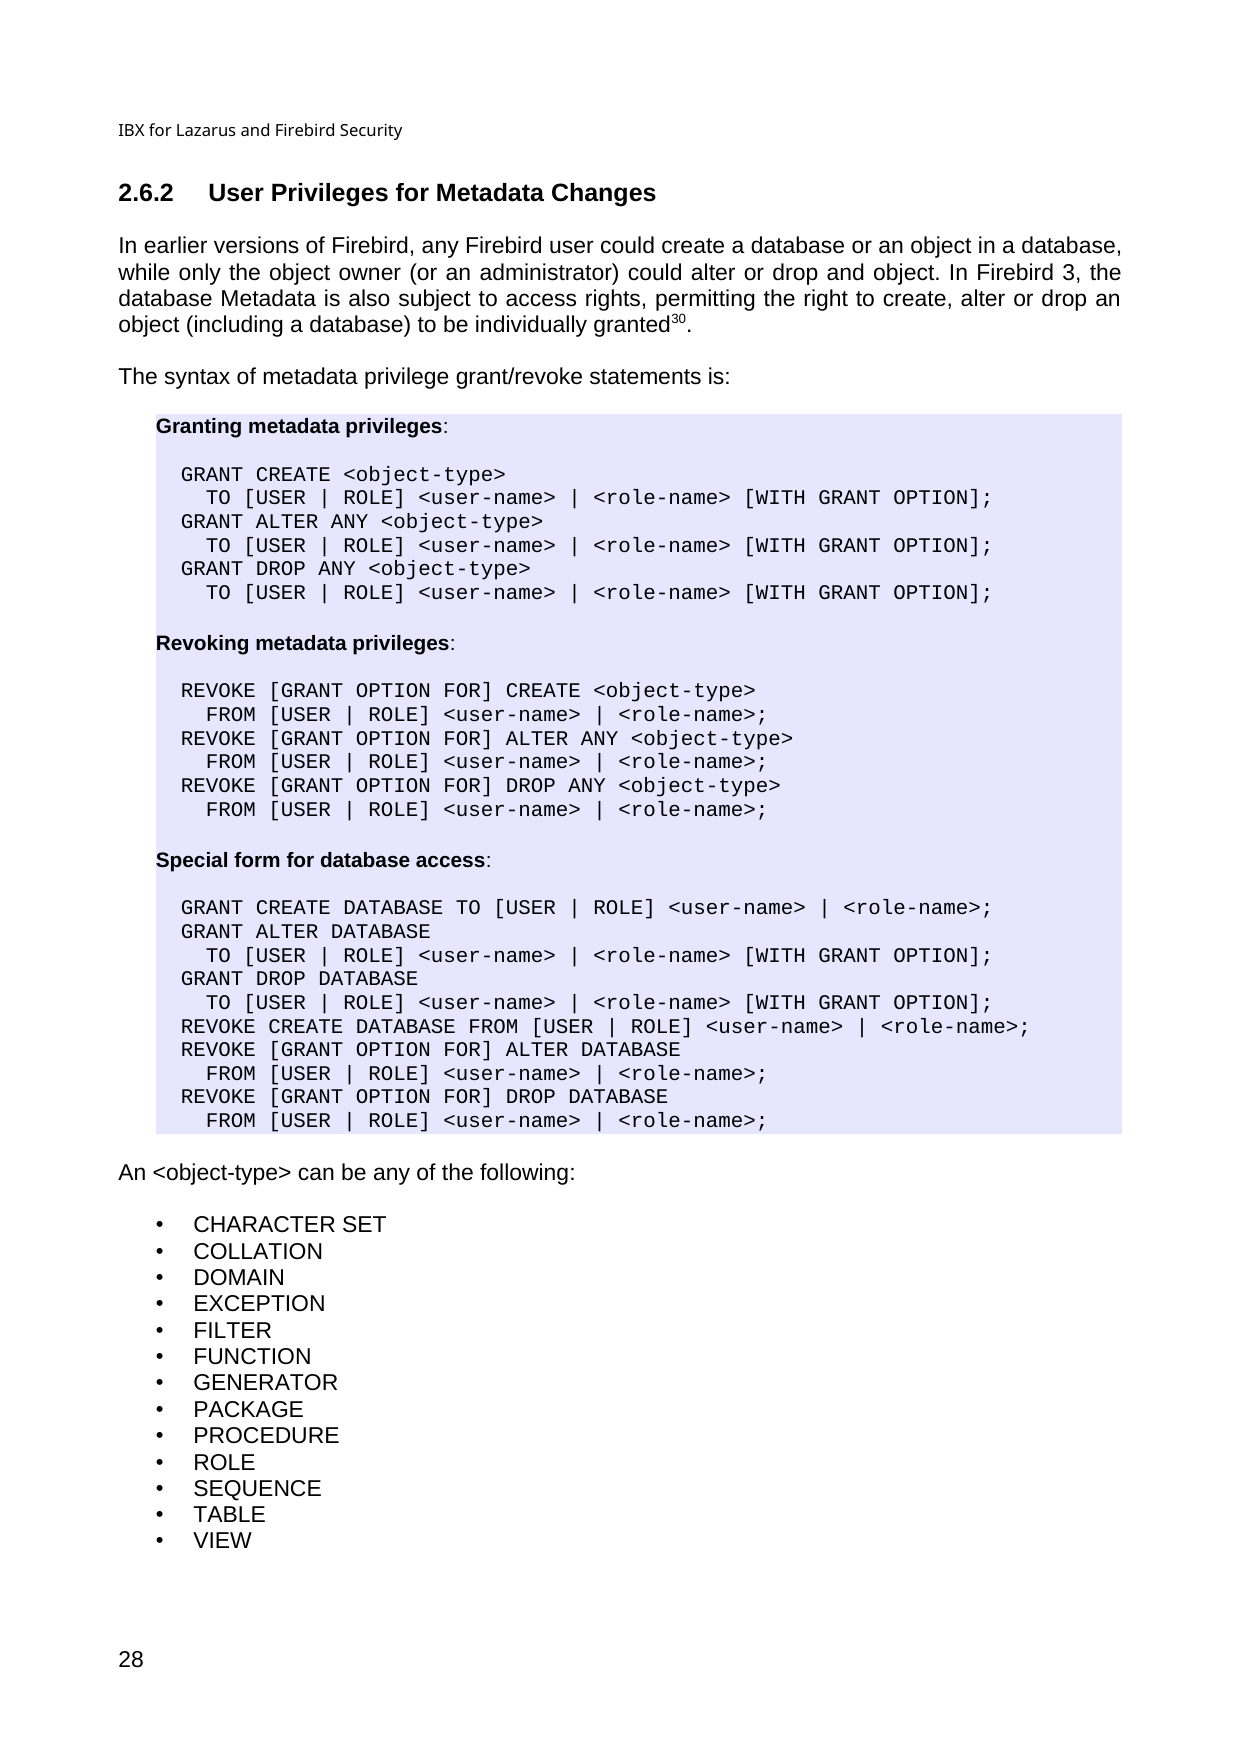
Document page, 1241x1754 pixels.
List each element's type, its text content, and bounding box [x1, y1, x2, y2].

text Granting metadata privileges: [156, 414, 1122, 438]
text REVOKE [GRANT OPTION FOR] DROP DATABASE [156, 1087, 1122, 1110]
text An <object-type> can be any of the following: [118, 1159, 1122, 1186]
text TO [USER | ROLE] <user-name> | <role-name> [WITH GRANT OPTION]; [156, 945, 1122, 968]
text GRANT ALTER ANY <object-type> [156, 511, 1122, 534]
text REVOKE [GRANT OPTION FOR] DROP ANY <object-type> [156, 775, 1122, 799]
list VIEW [156, 1527, 1122, 1554]
text FROM [USER | ROLE] <user-name> | <role-name>; [156, 1110, 1122, 1134]
list FUNCTION [156, 1343, 1122, 1369]
text REVOKE [GRANT OPTION FOR] ALTER DATABASE [156, 1039, 1122, 1063]
list COLLATION [156, 1238, 1122, 1264]
text The syntax of metadata privilege grant/revoke statements is: [118, 363, 1122, 389]
list ROLE [156, 1448, 1122, 1475]
text TO [USER | ROLE] <user-name> | <role-name> [WITH GRANT OPTION]; [156, 582, 1122, 606]
text REVOKE CREATE DATABASE FROM [USER | ROLE] <user-name> | <role-name>; [156, 1016, 1122, 1039]
text GRANT CREATE DATABASE TO [USER | ROLE] <user-name> | <role-name>; [156, 897, 1122, 921]
text Revoking metadata privileges: [156, 631, 1122, 655]
list EXCEPTION [156, 1290, 1122, 1317]
text Special form for database access: [156, 848, 1122, 872]
list PACKAGE [156, 1396, 1122, 1422]
text GRANT ALTER DATABASE [156, 921, 1122, 945]
list GENERATOR [156, 1369, 1122, 1396]
text FROM [USER | ROLE] <user-name> | <role-name>; [156, 704, 1122, 728]
subtitle User Privileges for Metadata Changes [118, 178, 1122, 207]
list PROCEDURE [156, 1422, 1122, 1448]
text REVOKE [GRANT OPTION FOR] ALTER ANY <object-type> [156, 728, 1122, 751]
text GRANT CREATE <object-type> [156, 464, 1122, 487]
text FROM [USER | ROLE] <user-name> | <role-name>; [156, 751, 1122, 775]
text TO [USER | ROLE] <user-name> | <role-name> [WITH GRANT OPTION]; [156, 534, 1122, 558]
list TABLE [156, 1501, 1122, 1527]
text FROM [USER | ROLE] <user-name> | <role-name>; [156, 799, 1122, 822]
text REVOKE [GRANT OPTION FOR] CREATE <object-type> [156, 681, 1122, 704]
text TO [USER | ROLE] <user-name> | <role-name> [WITH GRANT OPTION]; [156, 992, 1122, 1016]
text TO [USER | ROLE] <user-name> | <role-name> [WITH GRANT OPTION]; [156, 487, 1122, 511]
text GRANT DROP ANY <object-type> [156, 558, 1122, 582]
list SEQUENCE [156, 1475, 1122, 1501]
list FILTER [156, 1317, 1122, 1343]
list DOMAIN [156, 1264, 1122, 1290]
text FROM [USER | ROLE] <user-name> | <role-name>; [156, 1063, 1122, 1087]
text In earlier versions of Firebird, any Firebird user could create a database or an object in a database, while only the object owner (or an administrator) could alter or drop and object. In Firebird 3, the database Metadata is also subject to access rights, permitting the right to create, alter or drop an object (including a database) to be individually granted. [118, 232, 1122, 338]
list CHARACTER SET [156, 1211, 1122, 1238]
text GRANT DROP DATABASE [156, 968, 1122, 992]
